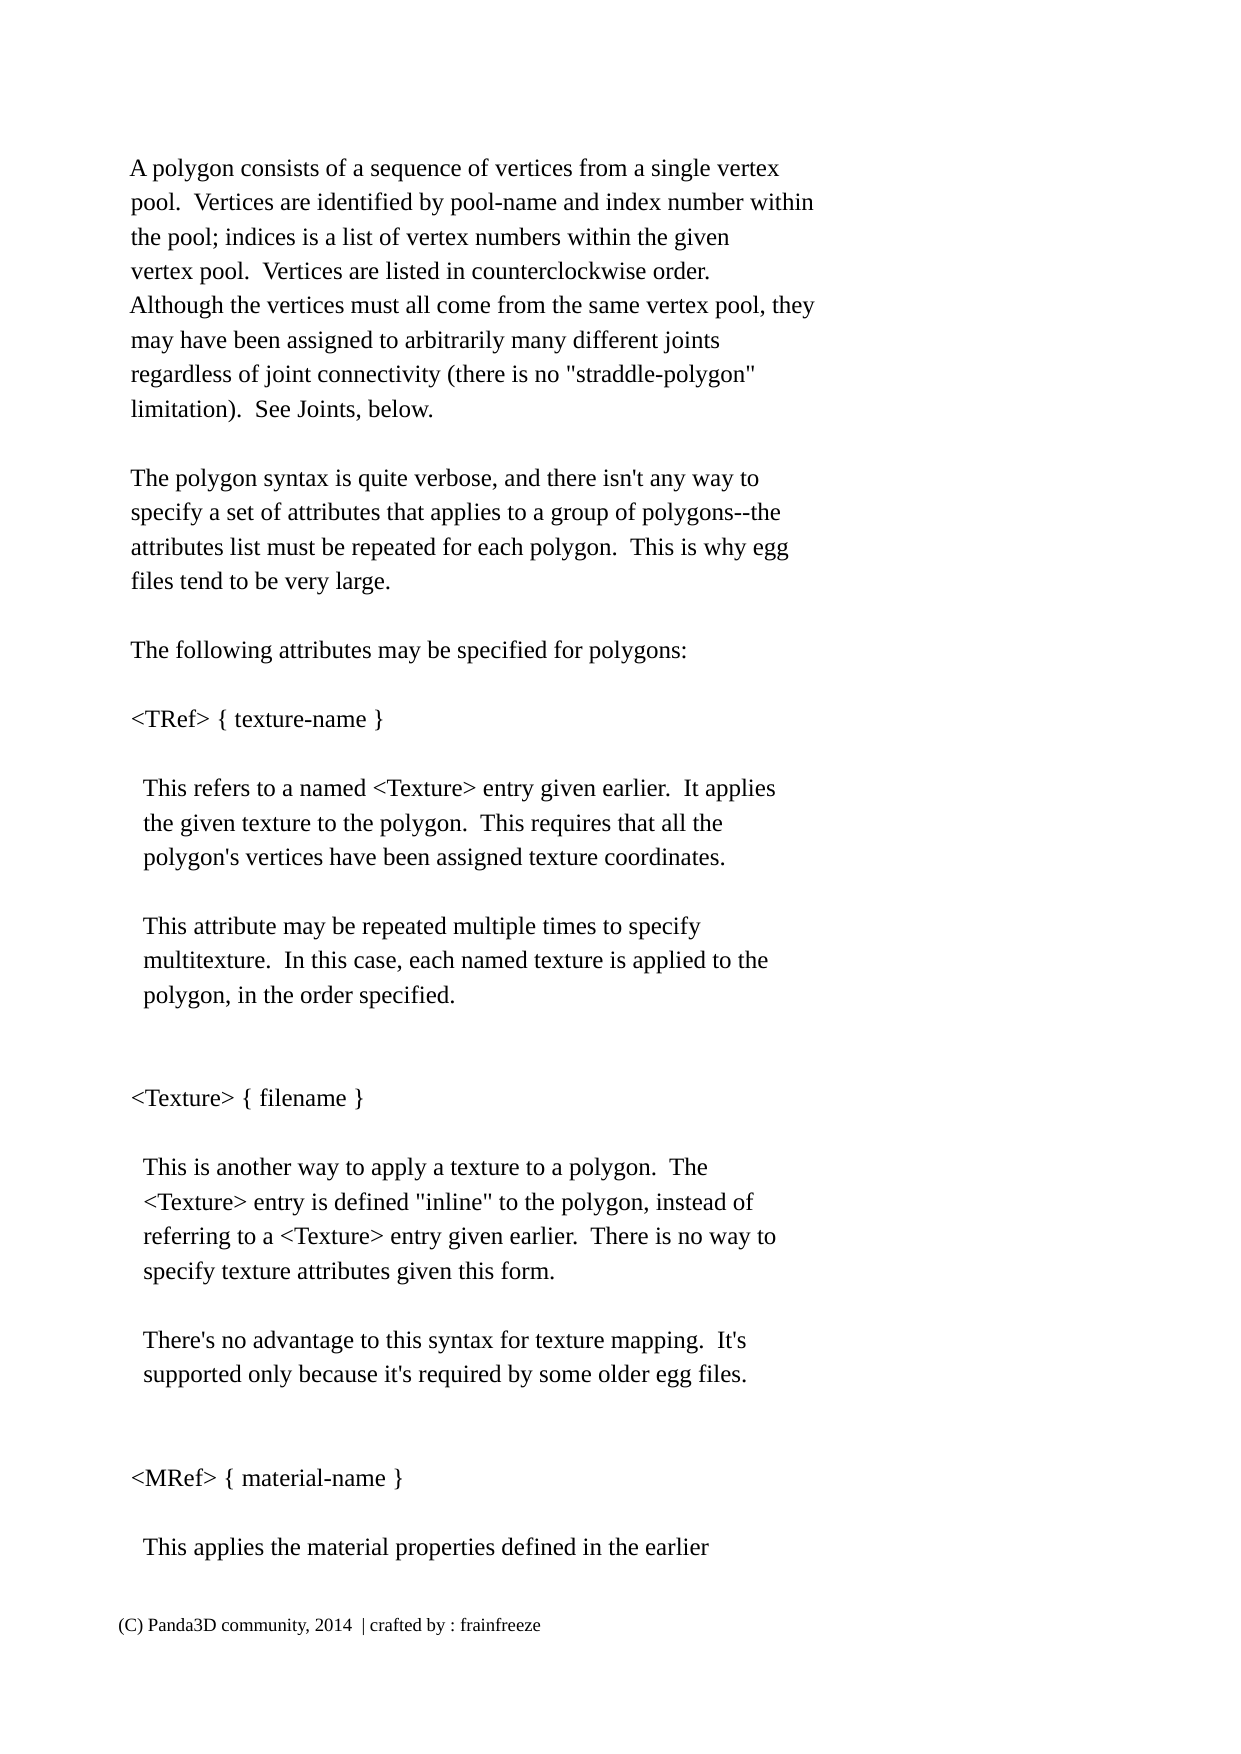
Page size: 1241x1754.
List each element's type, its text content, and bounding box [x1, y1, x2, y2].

text This refers to a named <Texture> entry given earlier. It applies [118, 773, 1122, 802]
text There's no advantage to this syntax for texture mapping. It's [118, 1325, 1122, 1354]
text A polygon consists of a sequence of vertices from a single vertex [118, 153, 1122, 181]
text the pool; indices is a list of vertex numbers within the given [118, 222, 1122, 250]
text specify texture attributes given this form. [118, 1256, 1122, 1285]
text Although the vertices must all come from the same vertex pool, they [118, 291, 1122, 319]
text polygon, in the order specified. [118, 980, 1122, 1009]
text attributes list must be repeated for each polygon. This is why egg [118, 532, 1122, 561]
text <TRef> { texture-name } [118, 704, 1122, 733]
text multitexture. In this case, each named texture is applied to the [118, 946, 1122, 974]
text the given texture to the polygon. This requires that all the [118, 808, 1122, 836]
text The polygon syntax is quite verbose, and there isn't any way to [118, 463, 1122, 492]
text files tend to be very large. [118, 566, 1122, 595]
text specify a set of attributes that applies to a group of polygons--the [118, 497, 1122, 526]
text <Texture> entry is defined "inline" to the polygon, instead of [118, 1187, 1122, 1216]
text This attribute may be repeated multiple times to specify [118, 911, 1122, 940]
text vertex pool. Vertices are listed in counterclockwise order. [118, 256, 1122, 285]
text This applies the material properties defined in the earlier [118, 1532, 1122, 1561]
text may have been assigned to arbitrarily many different joints [118, 325, 1122, 354]
text supported only because it's required by some older egg files. [118, 1359, 1122, 1388]
text <Texture> { filename } [118, 1083, 1122, 1112]
text <MRef> { material-name } [118, 1463, 1122, 1492]
text The following attributes may be specified for polygons: [118, 635, 1122, 664]
text regardless of joint connectivity (there is no "straddle-polygon" [118, 359, 1122, 388]
text polygon's vertices have been assigned texture coordinates. [118, 842, 1122, 871]
text This is another way to apply a texture to a polygon. The [118, 1152, 1122, 1181]
text pool. Vertices are identified by pool-name and index number within [118, 187, 1122, 216]
text limitation). See Joints, below. [118, 394, 1122, 423]
text referring to a <Texture> entry given earlier. There is no way to [118, 1221, 1122, 1250]
